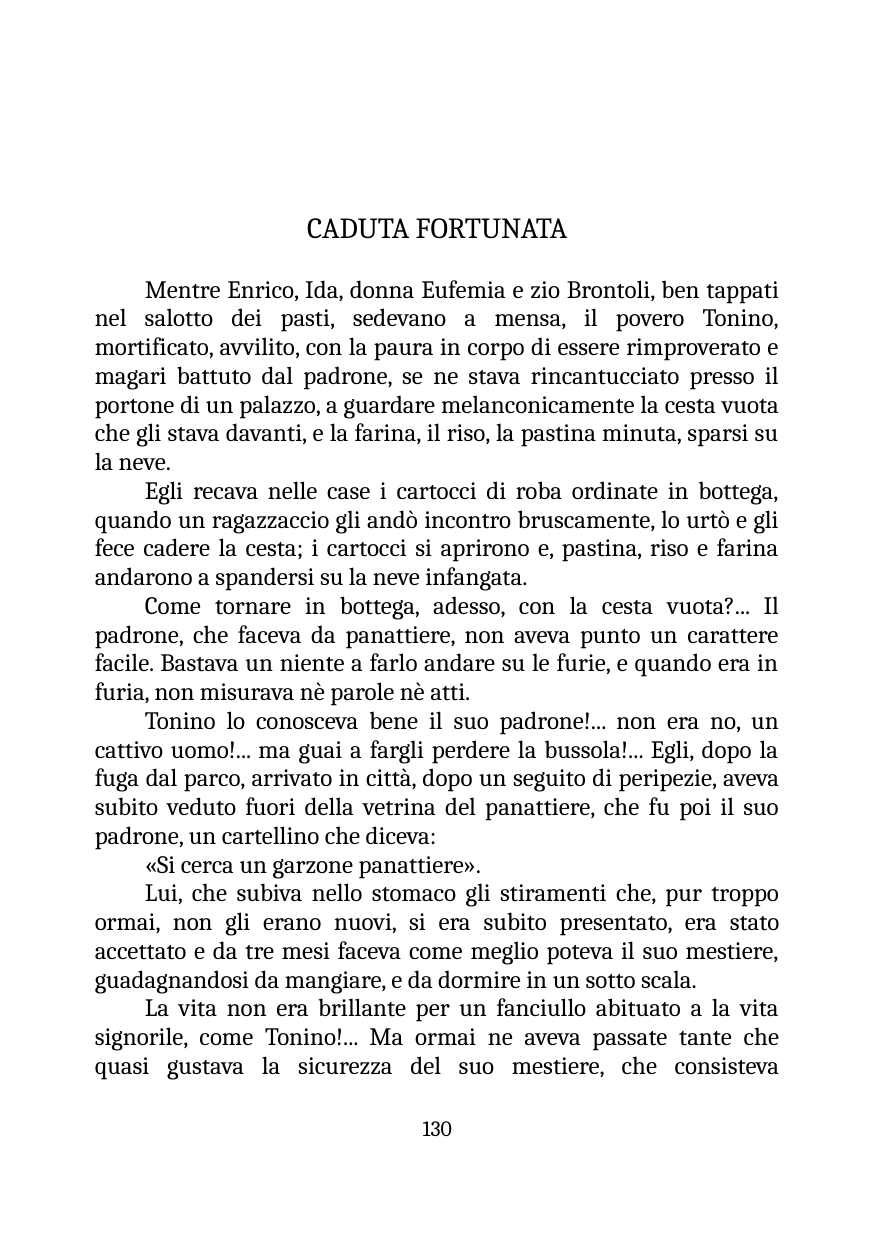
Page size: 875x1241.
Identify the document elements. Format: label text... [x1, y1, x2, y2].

text Mentre Enrico, Ida, donna Eufemia e zio Brontoli, ben tappati nel salotto dei pasti, sedevano a mensa, il povero Tonino, mortificato, avvilito, con la paura in corpo di essere rimproverato e magari battuto dal padrone, se ne stava rincantucciato presso il portone di un palazzo, a guardare melanconicamente la cesta vuota che gli stava davanti, e la farina, il riso, la pastina minuta, sparsi su la neve. [94, 276, 779, 477]
text «Si cerca un garzone panattiere». [94, 851, 779, 879]
text Tonino lo conosceva bene il suo padrone!... non era no, un cattivo uomo!... ma guai a fargli perdere la bussola!... Egli, dopo la fuga dal parco, arrivato in città, dopo un seguito di peripezie, aveva subito veduto fuori della vetrina del panattiere, che fu poi il suo padrone, un cartellino che diceva: [94, 707, 779, 851]
subtitle CADUTA FORTUNATA [94, 213, 779, 246]
text Egli recava nelle case i cartocci di roba ordinate in bottega, quando un ragazzaccio gli andò incontro bruscamente, lo urtò e gli fece cadere la cesta; i cartocci si aprirono e, pastina, riso e farina andarono a spandersi su la neve infangata. [94, 477, 779, 592]
text Come tornare in bottega, adesso, con la cesta vuota?... Il padrone, che faceva da panattiere, non aveva punto un carattere facile. Bastava un niente a farlo andare su le furie, e quando era in furia, non misurava nè parole nè atti. [94, 592, 779, 707]
text La vita non era brillante per un fanciullo abituato a la vita signorile, come Tonino!... Ma ormai ne aveva passate tante che quasi gustava la sicurezza del suo mestiere, che consisteva [94, 994, 779, 1081]
text Lui, che subiva nello stomaco gli stiramenti che, pur troppo ormai, non gli erano nuovi, si era subito presentato, era stato accettato e da tre mesi faceva come meglio poteva il suo mestiere, guadagnandosi da mangiare, e da dormire in un sotto scala. [94, 879, 779, 994]
